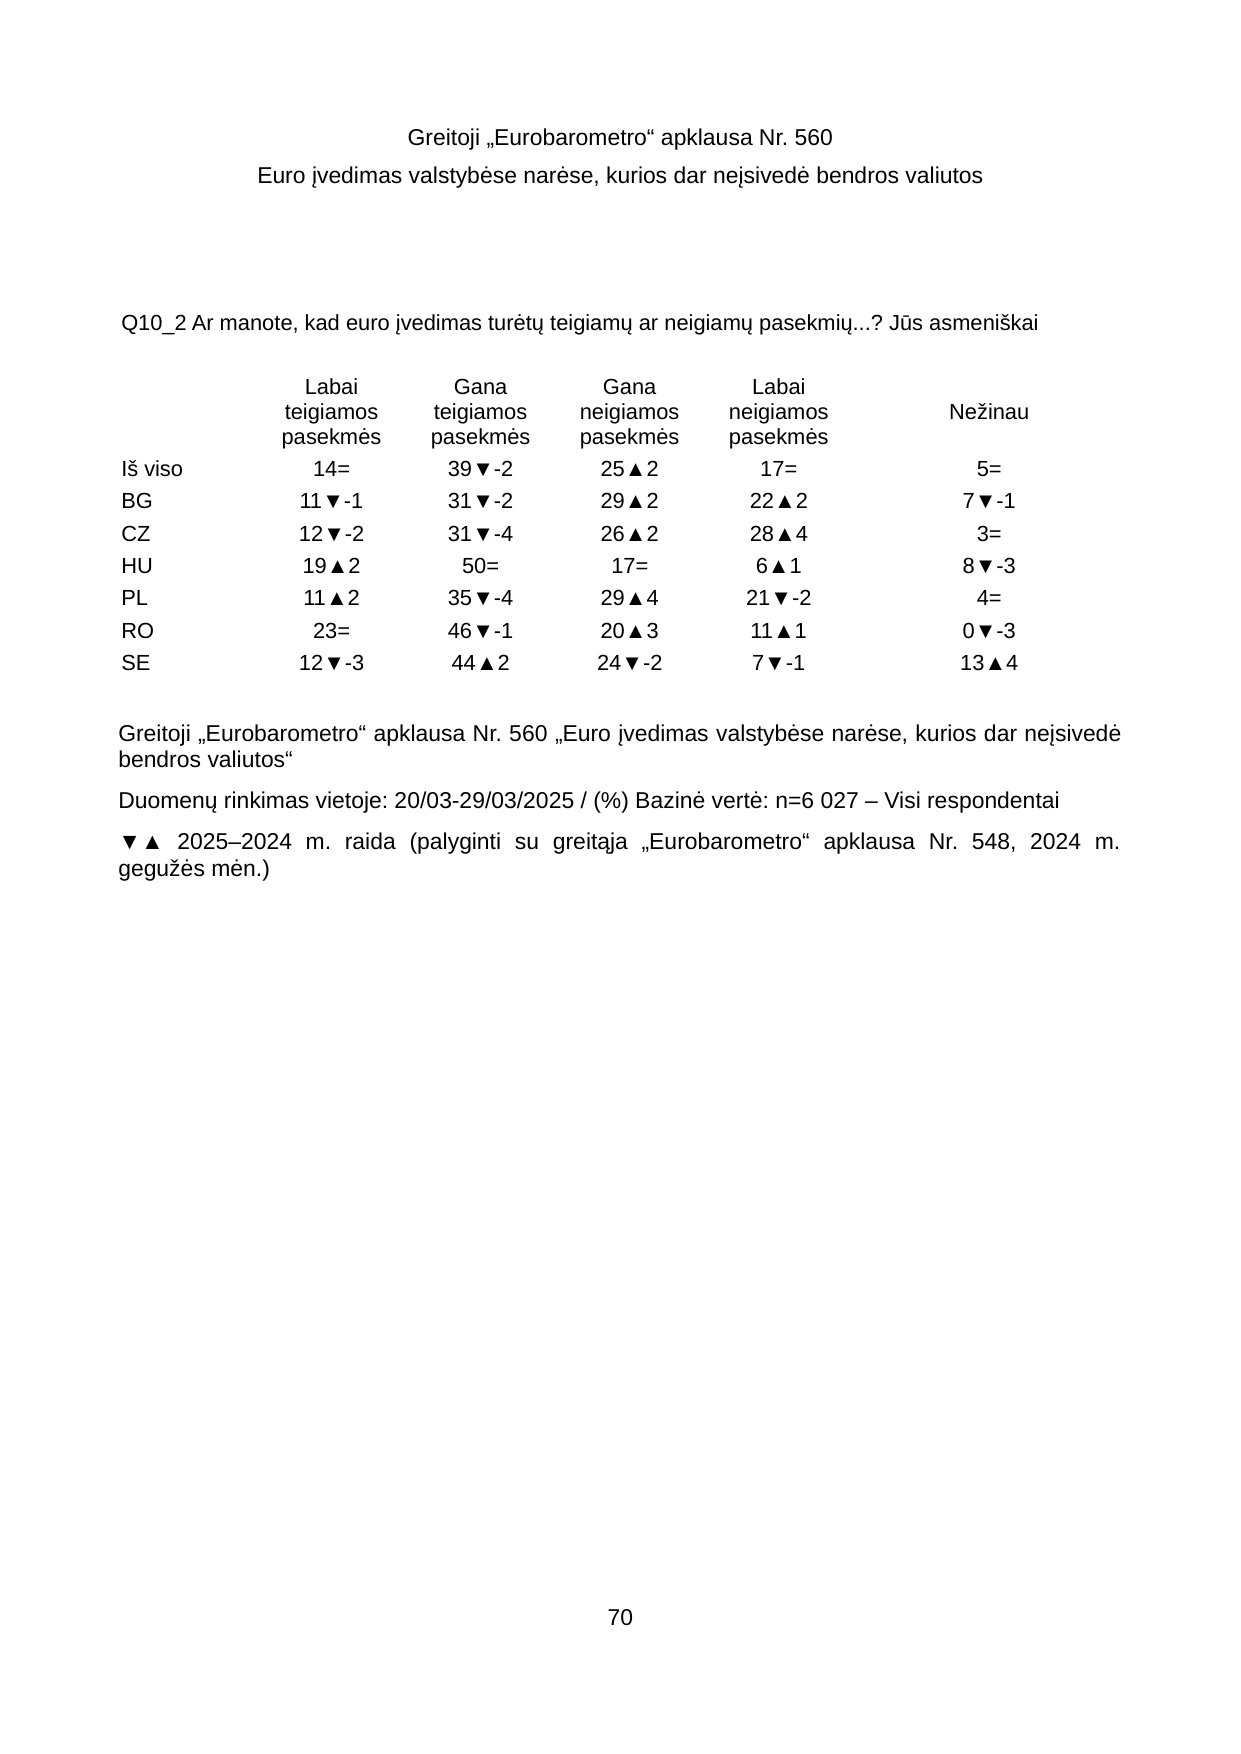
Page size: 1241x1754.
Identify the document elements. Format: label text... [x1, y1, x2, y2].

table_cell 26▲2 [555, 517, 704, 549]
table_cell CZ [118, 517, 257, 549]
table_cell 35▼-4 [406, 582, 555, 614]
table_cell 46▼-1 [406, 614, 555, 647]
table_cell 17= [704, 452, 853, 484]
table_header Q10_2 Ar manote, kad euro įvedimas turėtų teigiamų ar neigiamų pasekmių...? Jūs asmeniškai [118, 306, 1125, 338]
table_cell Iš viso [118, 452, 257, 484]
table_cell 11▼-1 [257, 485, 406, 517]
table_cell 19▲2 [257, 549, 406, 582]
table_cell BG [118, 485, 257, 517]
table_cell 13▲4 [853, 647, 1125, 679]
table_cell Nežinau [853, 371, 1125, 452]
table_cell HU [118, 549, 257, 582]
table_cell 22▲2 [704, 485, 853, 517]
table_cell 12▼-3 [257, 647, 406, 679]
table_cell 0▼-3 [853, 614, 1125, 647]
table_cell [406, 338, 555, 371]
table_cell [555, 338, 704, 371]
table_cell Gana teigiamos pasekmės [406, 371, 555, 452]
table_cell 50= [406, 549, 555, 582]
table_cell 5= [853, 452, 1125, 484]
table_cell 6▲1 [704, 549, 853, 582]
table_cell RO [118, 614, 257, 647]
table_cell 31▼-4 [406, 517, 555, 549]
table_cell Labai neigiamos pasekmės [704, 371, 853, 452]
table_cell 23= [257, 614, 406, 647]
table_cell 39▼-2 [406, 452, 555, 484]
table_cell [853, 338, 1125, 371]
table_cell 11▲2 [257, 582, 406, 614]
table_cell 11▲1 [704, 614, 853, 647]
table_cell 25▲2 [555, 452, 704, 484]
table_cell 24▼-2 [555, 647, 704, 679]
table_cell 17= [555, 549, 704, 582]
table_cell 21▼-2 [704, 582, 853, 614]
table_cell 7▼-1 [704, 647, 853, 679]
table_cell 31▼-2 [406, 485, 555, 517]
table_cell 14= [257, 452, 406, 484]
table_cell [118, 371, 257, 452]
table_cell 44▲2 [406, 647, 555, 679]
table_cell 7▼-1 [853, 485, 1125, 517]
table_cell [118, 338, 257, 371]
table_cell [704, 338, 853, 371]
table_cell 8▼-3 [853, 549, 1125, 582]
table_cell SE [118, 647, 257, 679]
table_cell Gana neigiamos pasekmės [555, 371, 704, 452]
table_cell 3= [853, 517, 1125, 549]
table_cell [257, 338, 406, 371]
table_cell Labai teigiamos pasekmės [257, 371, 406, 452]
table_cell 20▲3 [555, 614, 704, 647]
table_cell 4= [853, 582, 1125, 614]
table_cell 29▲4 [555, 582, 704, 614]
text Greitoji „Eurobarometro“ apklausa Nr. 560 „Euro įvedimas valstybėse narėse, kurios dar neįsivedė bendros valiutos“ [118, 720, 1122, 773]
text ▼▲ 2025–2024 m. raida (palyginti su greitąja „Eurobarometro“ apklausa Nr. 548, 2024 m. gegužės mėn.) [118, 828, 1122, 881]
table_cell 12▼-2 [257, 517, 406, 549]
table_cell 29▲2 [555, 485, 704, 517]
text Duomenų rinkimas vietoje: 20/03-29/03/2025 / (%) Bazinė vertė: n=6 027 – Visi respondentai [118, 787, 1122, 813]
table_cell PL [118, 582, 257, 614]
table_cell 28▲4 [704, 517, 853, 549]
